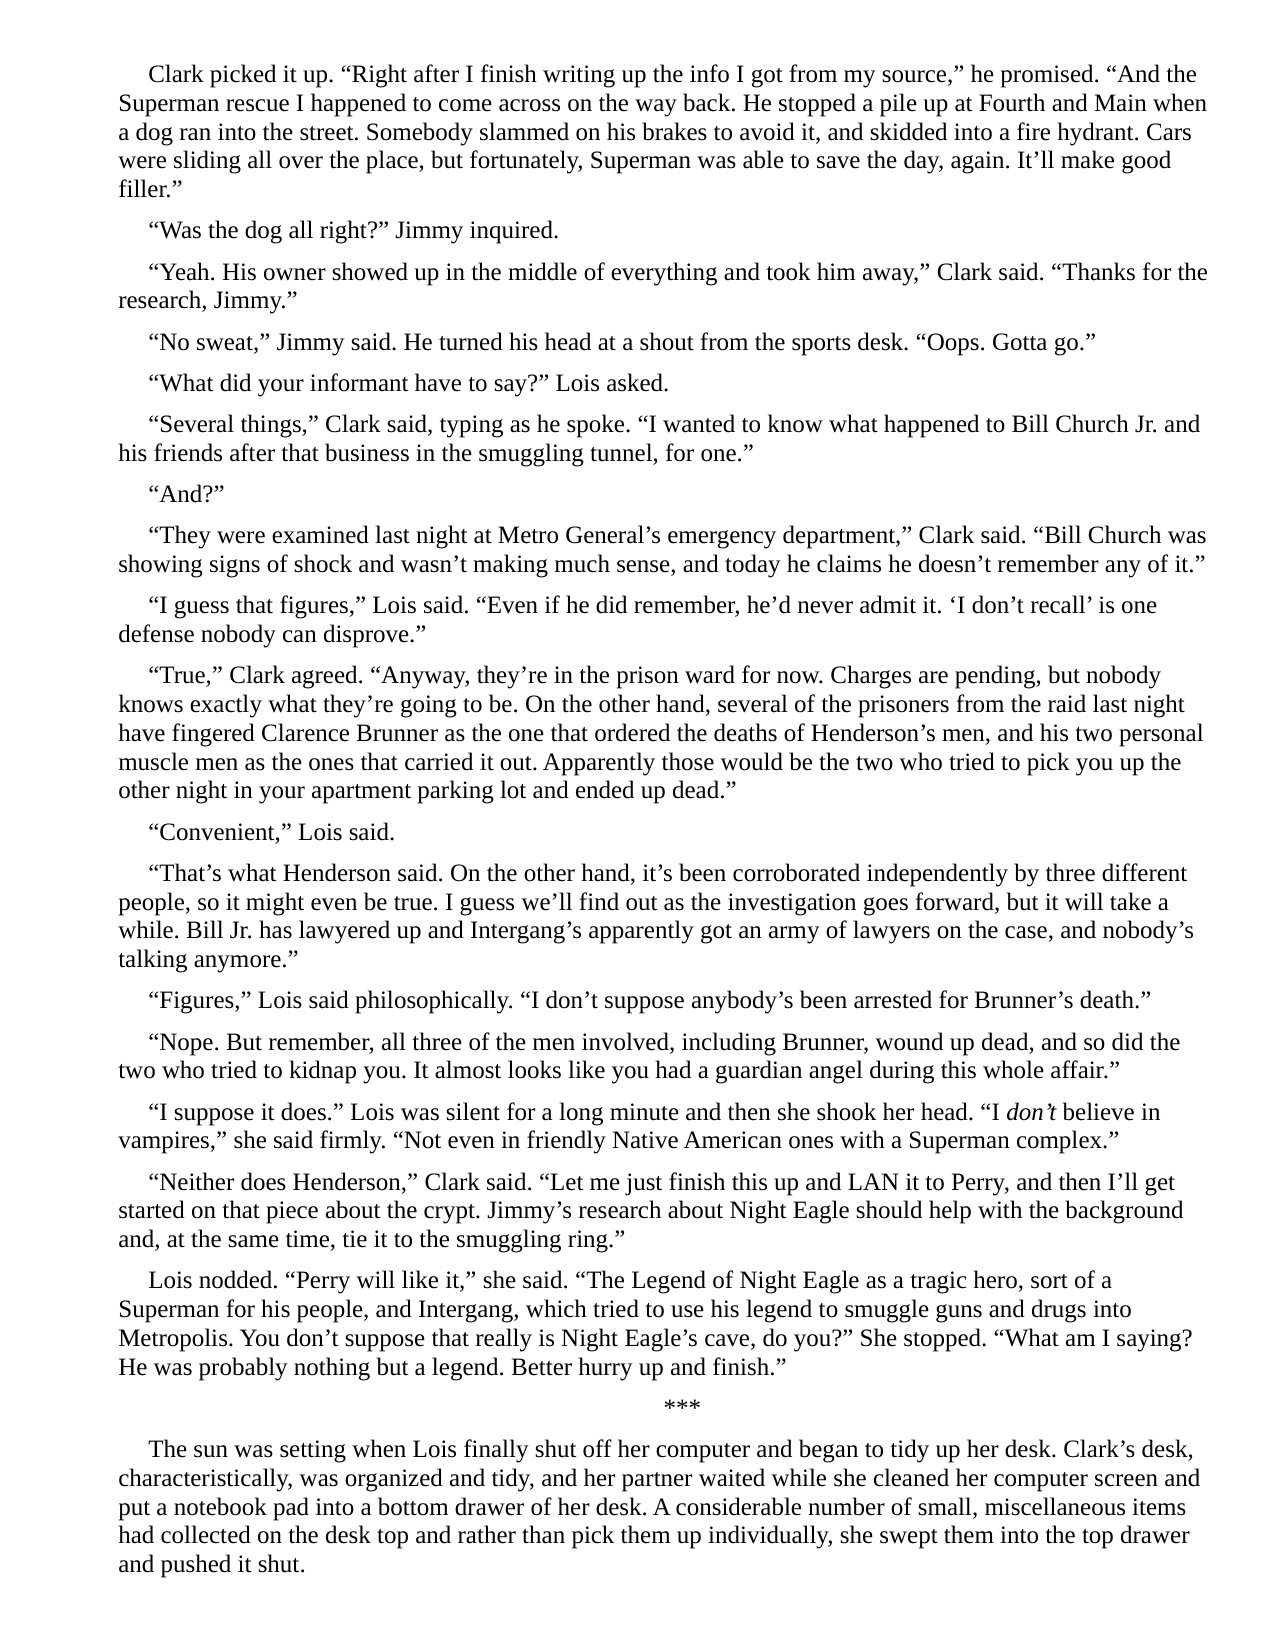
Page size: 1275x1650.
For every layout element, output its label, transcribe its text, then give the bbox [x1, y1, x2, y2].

text “No sweat,” Jimmy said. He turned his head at a shout from the sports desk. “Oops. Gotta go.” [118, 327, 1216, 355]
text “Neither does Henderson,” Clark said. “Let me just finish this up and LAN it to Perry, and then I’ll get started on that piece about the crypt. Jimmy’s research about Night Eagle should help with the background and, at the same time, tie it to the smuggling ring.” [118, 1167, 1216, 1253]
text *** [118, 1393, 1216, 1422]
text Lois nodded. “Perry will like it,” she said. “The Legend of Night Eagle as a tragic hero, sort of a Superman for his people, and Intergang, which tried to use his legend to smuggle guns and drugs into Metropolis. You don’t suppose that really is Night Eagle’s cave, do you?” She stopped. “What am I saying? He was probably nothing but a legend. Better hurry up and finish.” [118, 1265, 1216, 1380]
text “They were examined last night at Metro General’s emergency department,” Clark said. “Bill Church was showing signs of shock and wasn’t making much sense, and today he claims he doesn’t remember any of it.” [118, 520, 1216, 578]
text “Figures,” Lois said philosophically. “I don’t suppose anybody’s been arrested for Brunner’s death.” [118, 985, 1216, 1014]
text “Convenient,” Lois said. [118, 817, 1216, 845]
text “Nope. But remember, all three of the men involved, including Brunner, wound up dead, and so did the two who tried to kidnap you. It almost looks like you had a guardian angel during this whole affair.” [118, 1027, 1216, 1084]
text “True,” Clark agreed. “Anyway, they’re in the prison ward for now. Charges are pending, but nobody knows exactly what they’re going to be. On the other hand, several of the prisoners from the raid last night have fingered Clarence Brunner as the one that ordered the deaths of Henderson’s men, and his two personal muscle men as the ones that carried it out. Apparently those would be the two who tried to pick you up the other night in your apartment parking lot and ended up dead.” [118, 660, 1216, 804]
text “What did your informant have to say?” Lois asked. [118, 368, 1216, 397]
text “I guess that figures,” Lois said. “Even if he did remember, he’d never admit it. ‘I don’t recall’ is one defense nobody can disprove.” [118, 590, 1216, 648]
text “That’s what Henderson said. On the other hand, it’s been corroborated independently by three different people, so it might even be true. I guess we’ll find out as the investigation goes forward, but it will take a while. Bill Jr. has lawyered up and Intergang’s apparently got an army of lawyers on the case, and nobody’s talking anymore.” [118, 858, 1216, 973]
text “Was the dog all right?” Jimmy inquired. [118, 215, 1216, 244]
text “Several things,” Clark said, typing as he spoke. “I wanted to know what happened to Bill Church Jr. and his friends after that business in the smuggling tunnel, for one.” [118, 409, 1216, 467]
text Clark picked it up. “Right after I finish writing up the info I got from my source,” he promised. “And the Superman rescue I happened to come across on the way back. He stopped a pile up at Fourth and Main when a dog ran into the street. Somebody slammed on his brakes to avoid it, and skidded into a fire hydrant. Cars were sliding all over the place, but fortunately, Superman was able to save the day, again. It’ll make good filler.” [118, 59, 1216, 203]
text “I suppose it does.” Lois was silent for a long minute and then she shook her head. “I don’t believe in vampires,” she said firmly. “Not even in friendly Native American ones with a Superman complex.” [118, 1097, 1216, 1154]
text “Yeah. His owner showed up in the middle of everything and took him away,” Clark said. “Thanks for the research, Jimmy.” [118, 257, 1216, 314]
text The sun was setting when Lois finally shut off her computer and began to tidy up her desk. Clark’s desk, characteristically, was organized and tidy, and her partner waited while she cleaned her computer screen and put a notebook pad into a bottom drawer of her desk. A considerable number of small, miscellaneous items had collected on the desk top and rather than pick them up individually, she swept them into the top drawer and pushed it shut. [118, 1434, 1216, 1578]
text “And?” [118, 479, 1216, 508]
